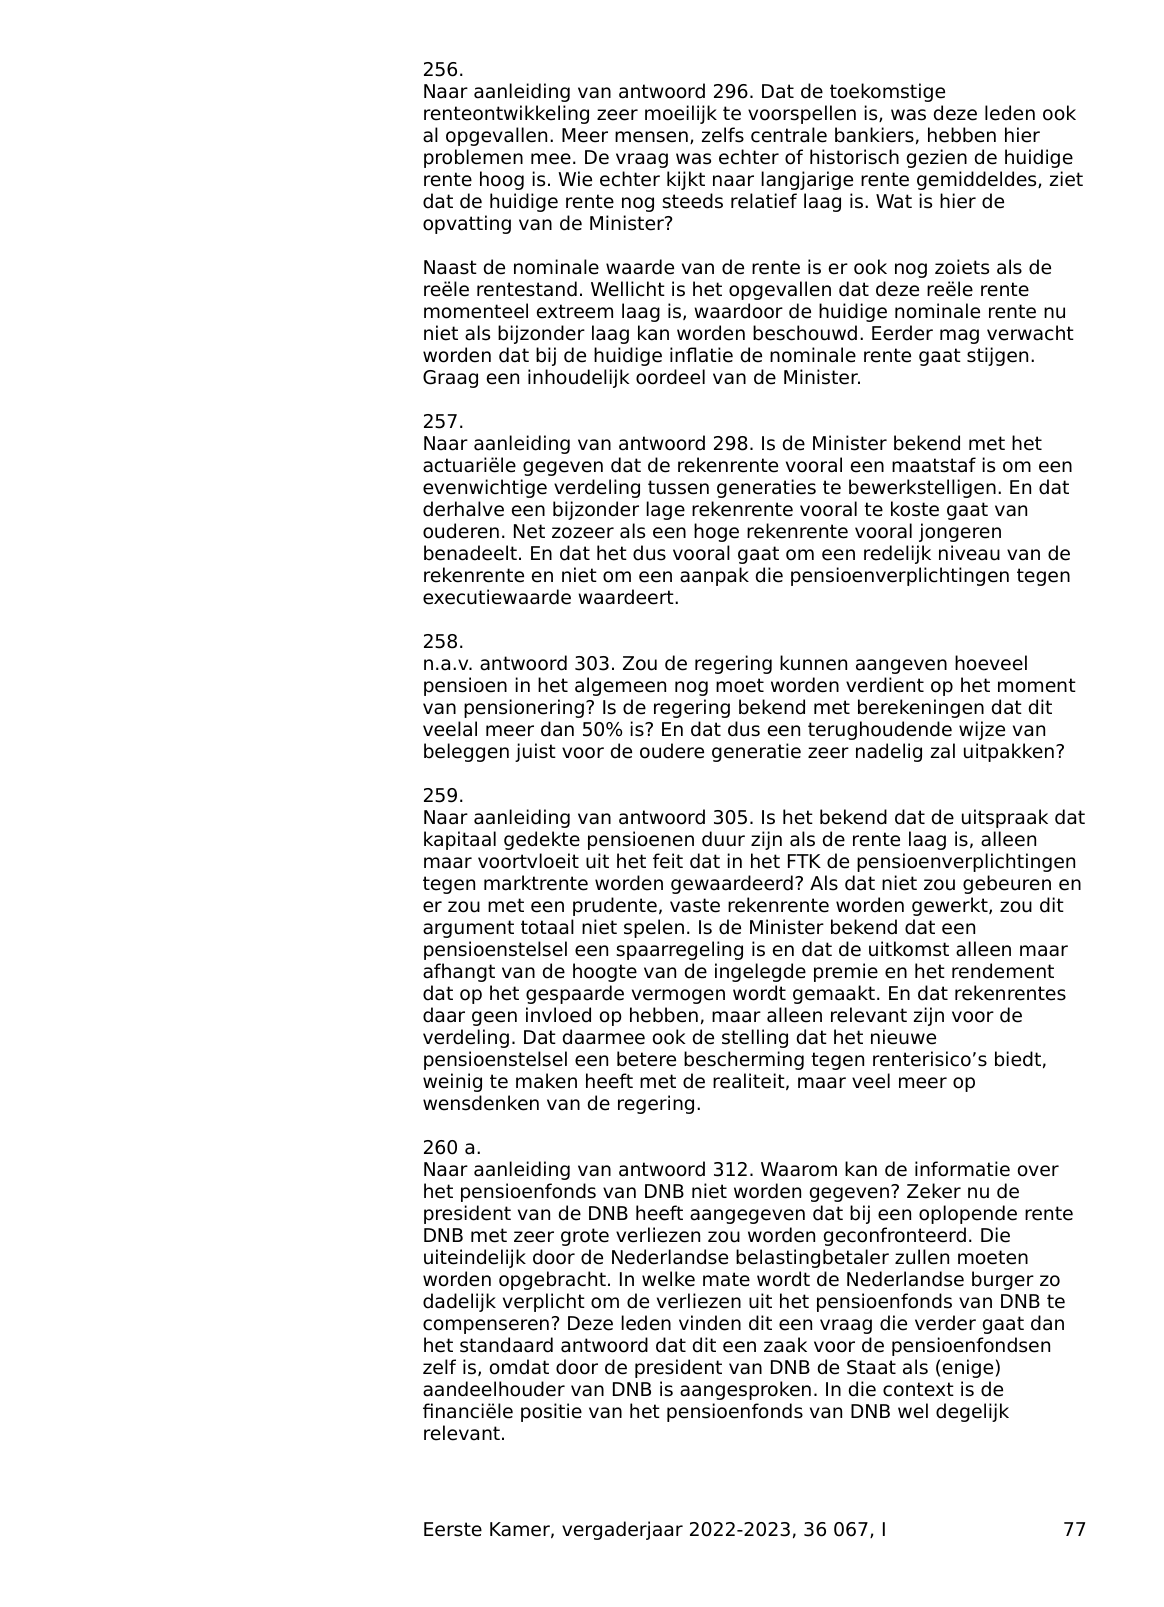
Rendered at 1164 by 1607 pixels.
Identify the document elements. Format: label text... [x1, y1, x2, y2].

text 258. [422, 631, 1087, 653]
text Naar aanleiding van antwoord 305. Is het bekend dat de uitspraak dat kapitaal gedekte pensioenen duur zijn als de rente laag is, alleen maar voortvloeit uit het feit dat in het FTK de pensioenverplichtingen tegen marktrente worden gewaardeerd? Als dat niet zou gebeuren en er zou met een prudente, vaste rekenrente worden gewerkt, zou dit argument totaal niet spelen. Is de Minister bekend dat een pensioenstelsel een spaarregeling is en dat de uitkomst alleen maar afhangt van de hoogte van de ingelegde premie en het rendement dat op het gespaarde vermogen wordt gemaakt. En dat rekenrentes daar geen invloed op hebben, maar alleen relevant zijn voor de verdeling. Dat daarmee ook de stelling dat het nieuwe pensioenstelsel een betere bescherming tegen renterisico’s biedt, weinig te maken heeft met de realiteit, maar veel meer op wensdenken van de regering. [422, 807, 1087, 1115]
text 256. [422, 59, 1087, 81]
text 257. [422, 411, 1087, 433]
text 259. [422, 785, 1087, 807]
text Naast de nominale waarde van de rente is er ook nog zoiets als de reële rentestand. Wellicht is het opgevallen dat deze reële rente momenteel extreem laag is, waardoor de huidige nominale rente nu niet als bijzonder laag kan worden beschouwd. Eerder mag verwacht worden dat bij de huidige inflatie de nominale rente gaat stijgen. Graag een inhoudelijk oordeel van de Minister. [422, 257, 1087, 389]
text Naar aanleiding van antwoord 312. Waarom kan de informatie over het pensioenfonds van DNB niet worden gegeven? Zeker nu de president van de DNB heeft aangegeven dat bij een oplopende rente DNB met zeer grote verliezen zou worden geconfronteerd. Die uiteindelijk door de Nederlandse belastingbetaler zullen moeten worden opgebracht. In welke mate wordt de Nederlandse burger zo dadelijk verplicht om de verliezen uit het pensioenfonds van DNB te compenseren? Deze leden vinden dit een vraag die verder gaat dan het standaard antwoord dat dit een zaak voor de pensioenfondsen zelf is, omdat door de president van DNB de Staat als (enige) aandeelhouder van DNB is aangesproken. In die context is de financiële positie van het pensioenfonds van DNB wel degelijk relevant. [422, 1159, 1087, 1445]
text 260 a. [422, 1137, 1087, 1159]
text Naar aanleiding van antwoord 298. Is de Minister bekend met het actuariële gegeven dat de rekenrente vooral een maatstaf is om een evenwichtige verdeling tussen generaties te bewerkstelligen. En dat derhalve een bijzonder lage rekenrente vooral te koste gaat van ouderen. Net zozeer als een hoge rekenrente vooral jongeren benadeelt. En dat het dus vooral gaat om een redelijk niveau van de rekenrente en niet om een aanpak die pensioenverplichtingen tegen executiewaarde waardeert. [422, 433, 1087, 609]
text n.a.v. antwoord 303. Zou de regering kunnen aangeven hoeveel pensioen in het algemeen nog moet worden verdient op het moment van pensionering? Is de regering bekend met berekeningen dat dit veelal meer dan 50% is? En dat dus een terughoudende wijze van beleggen juist voor de oudere generatie zeer nadelig zal uitpakken? [422, 653, 1087, 763]
text Naar aanleiding van antwoord 296. Dat de toekomstige renteontwikkeling zeer moeilijk te voorspellen is, was deze leden ook al opgevallen. Meer mensen, zelfs centrale bankiers, hebben hier problemen mee. De vraag was echter of historisch gezien de huidige rente hoog is. Wie echter kijkt naar langjarige rente gemiddeldes, ziet dat de huidige rente nog steeds relatief laag is. Wat is hier de opvatting van de Minister? [422, 81, 1087, 235]
